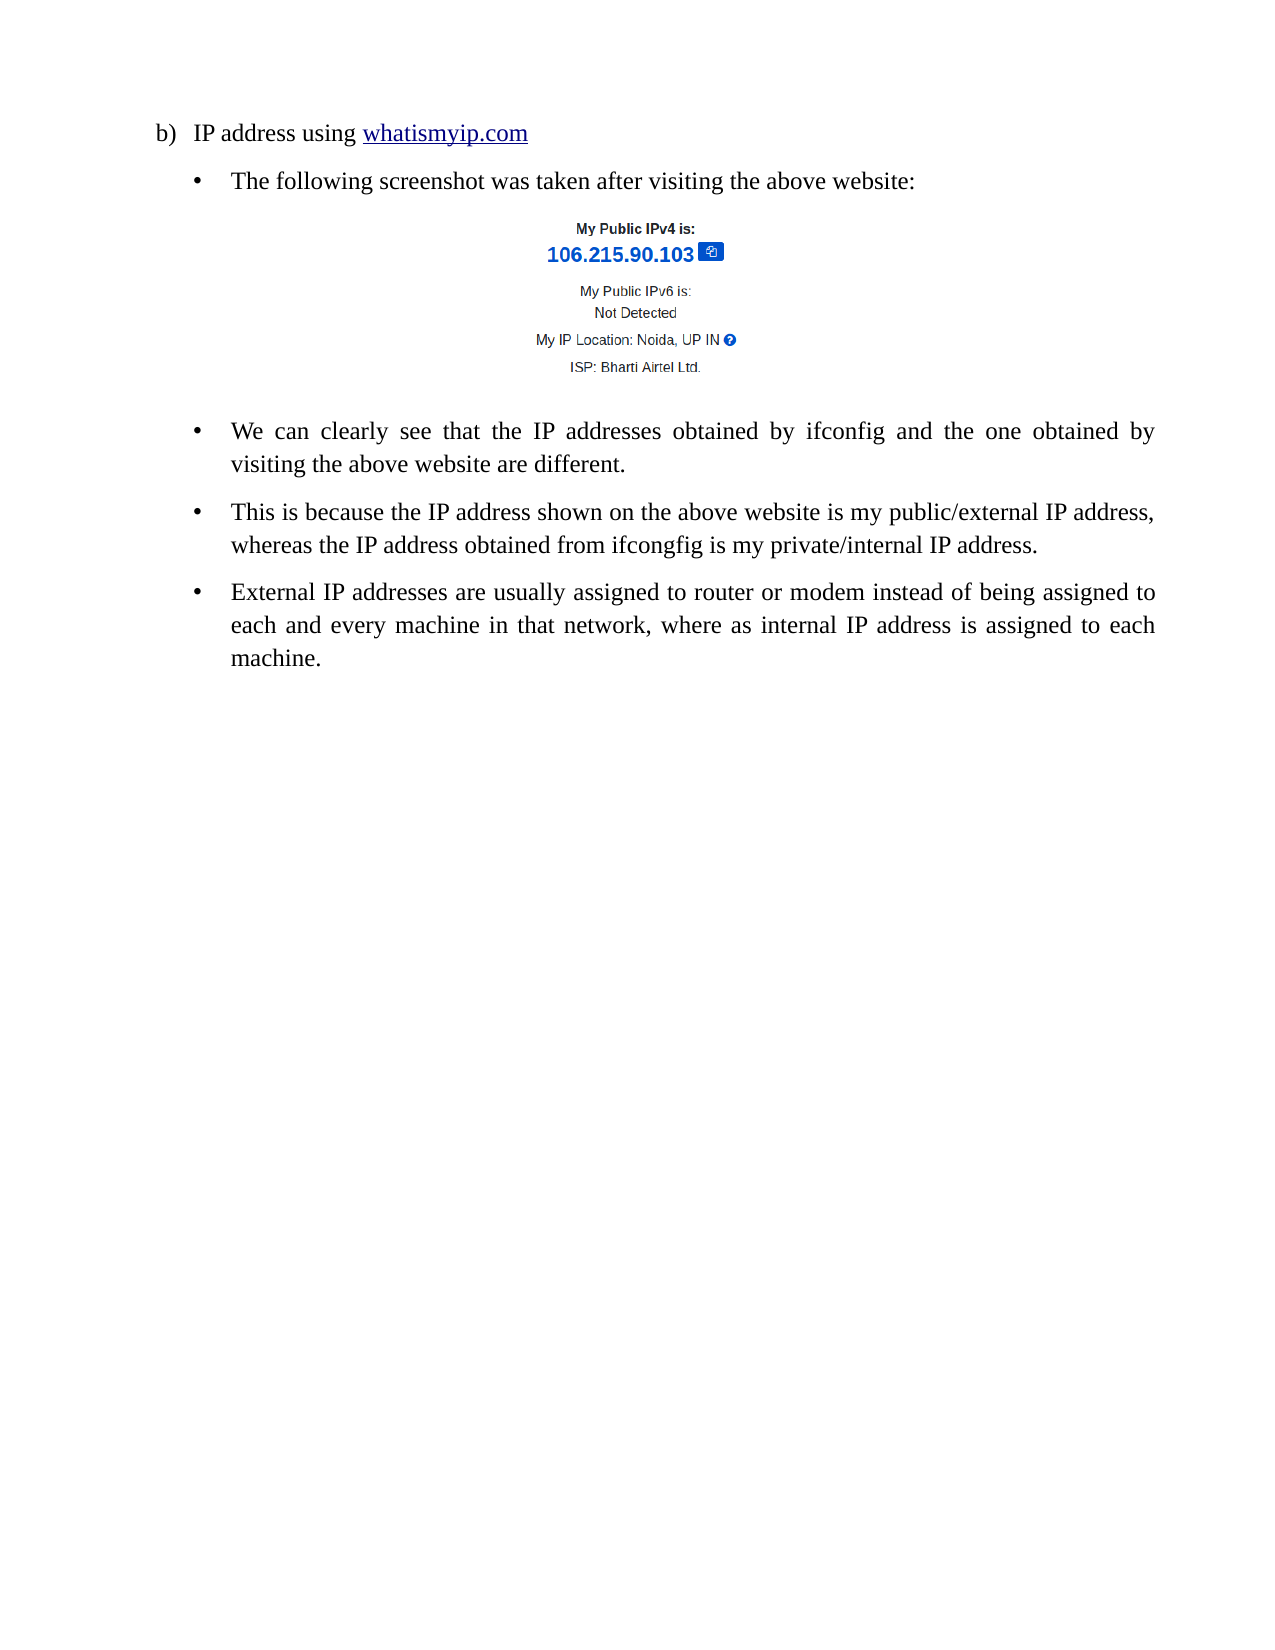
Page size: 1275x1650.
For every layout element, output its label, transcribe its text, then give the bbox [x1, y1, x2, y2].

list External IP addresses are usually assigned to router or modem instead of being assigned to each and every machine in that network, where as internal IP address is assigned to each machine. [193, 577, 1157, 672]
picture [532, 213, 743, 379]
list IP address using whatismyip.com [156, 118, 1157, 147]
list This is because the IP address shown on the above website is my public/external IP address, whereas the IP address obtained from ifcongfig is my private/internal IP address. [193, 497, 1157, 559]
list The following screenshot was taken after visiting the above website: [193, 166, 1157, 194]
list We can clearly see that the IP addresses obtained by ifconfig and the one obtained by visiting the above website are different. [193, 416, 1157, 478]
